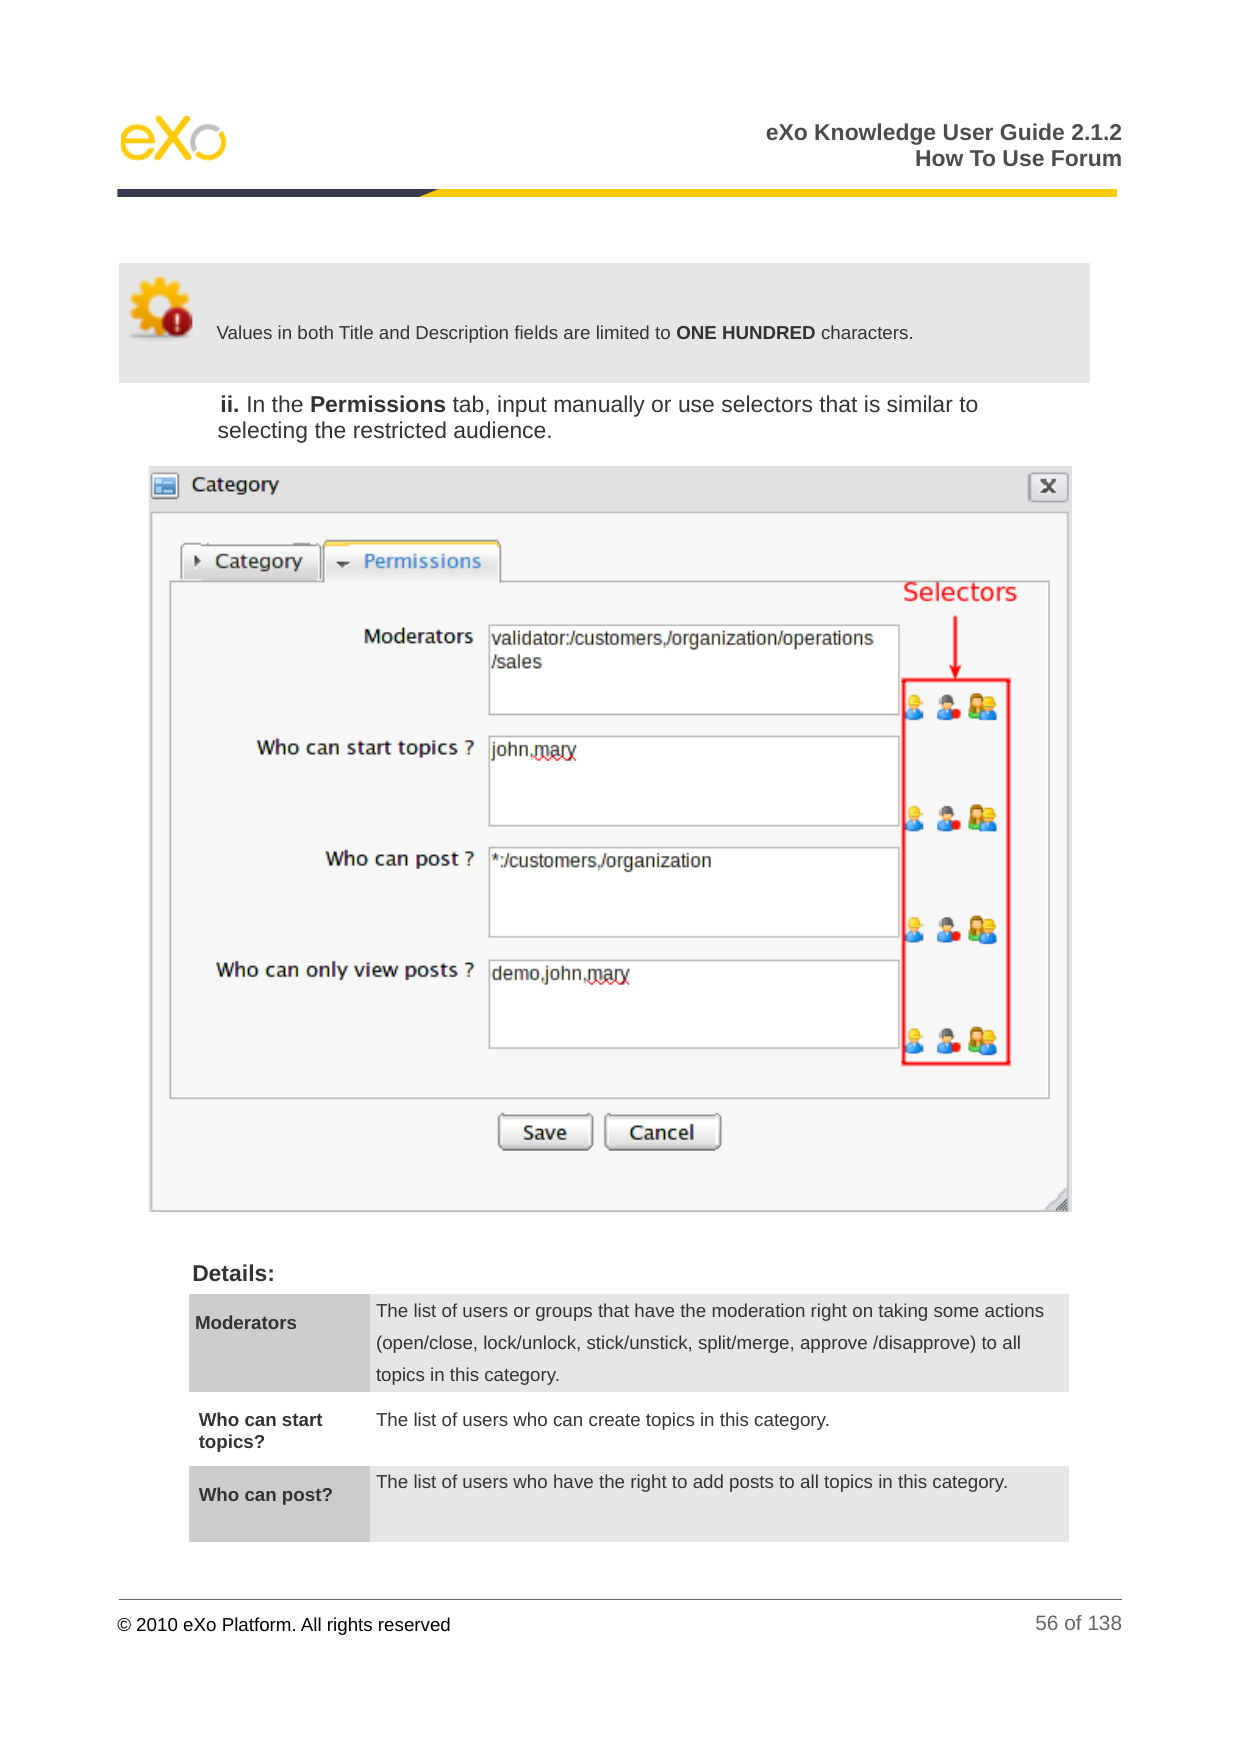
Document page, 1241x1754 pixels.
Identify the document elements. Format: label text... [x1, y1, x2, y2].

table_header Values in both Title and Description fields are limited to ONE HUNDRED characters. [211, 263, 1090, 383]
table_header The list of users or groups that have the moderation right on taking some actions (open/close, lock/unlock, stick/unstick, split/merge, approve /disapprove) to all topics in this category. [370, 1294, 1069, 1392]
picture [120, 115, 227, 161]
table_header [119, 278, 211, 383]
table_header Moderators [189, 1294, 370, 1392]
table_cell Who can start topics? [189, 1392, 370, 1466]
table_header [119, 263, 211, 277]
table_cell The list of users who have the right to add posts to all topics in this category. [370, 1466, 1069, 1542]
picture [117, 189, 1118, 197]
table_cell The list of users who can create topics in this category. [370, 1392, 1069, 1466]
list ii. In the Permissions tab, input manually or use selectors that is similar to selecting the restricted audience. [118, 391, 1122, 443]
picture [148, 466, 1072, 1212]
table_cell Who can post? [189, 1466, 370, 1542]
picture [128, 277, 193, 341]
list Details: [192, 1260, 1122, 1286]
